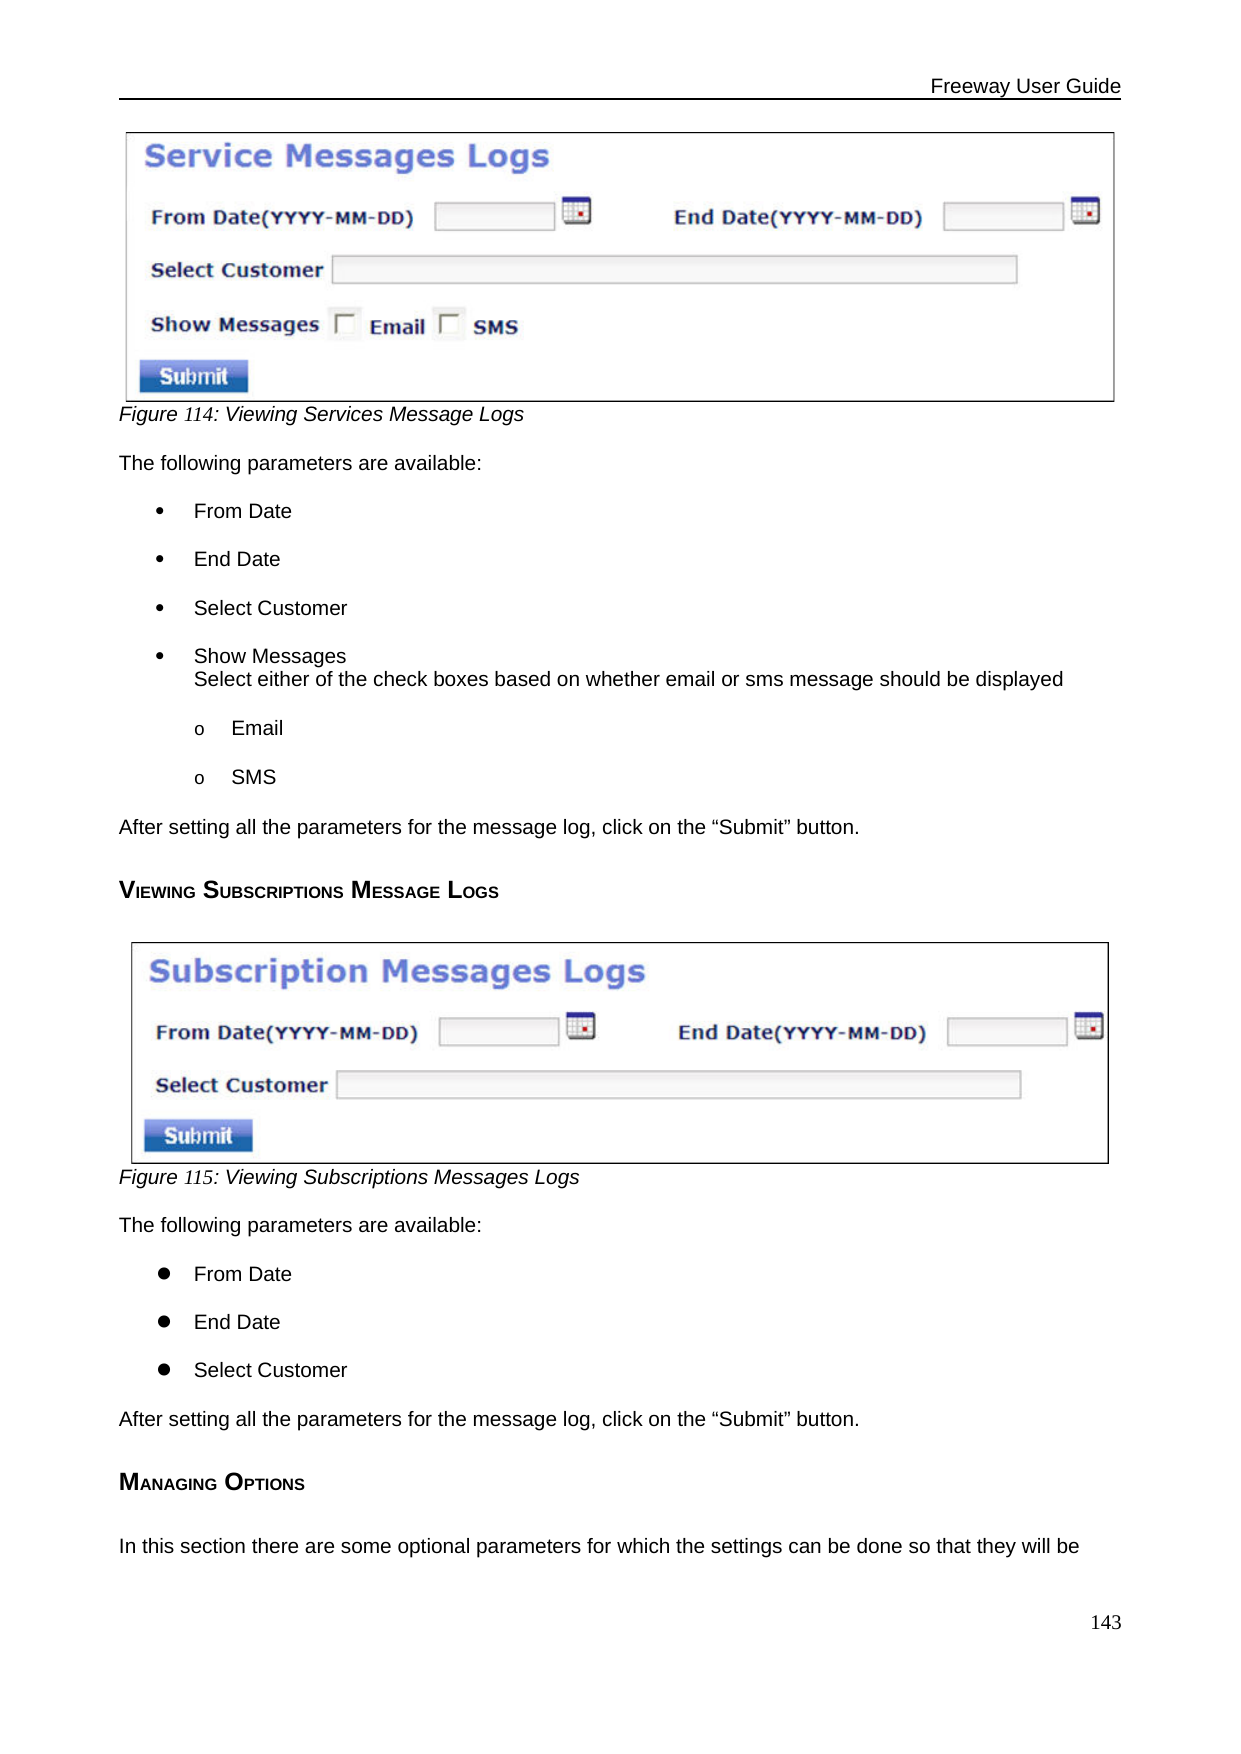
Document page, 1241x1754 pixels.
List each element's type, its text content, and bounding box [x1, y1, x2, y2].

subtitle Managing Options [119, 1468, 1121, 1496]
list From Date [156, 500, 1121, 523]
list End Date [156, 548, 1121, 571]
subtitle Viewing Subscriptions Message Logs [119, 876, 1121, 904]
text Figure 114: Viewing Services Message Logs [119, 400, 1121, 426]
list Show Messages Select either of the check boxes based on whether email or sms message should be displayed [156, 645, 1121, 691]
text After setting all the parameters for the message log, click on the “Submit” button. [119, 1407, 1121, 1431]
list Email [194, 716, 1121, 741]
list From Date [156, 1262, 1121, 1286]
picture [125, 132, 1115, 402]
text The following parameters are available: [119, 1214, 1121, 1237]
text Figure 115: Viewing Subscriptions Messages Logs [119, 1162, 1121, 1189]
list SMS [194, 766, 1121, 790]
text In this section there are some optional parameters for which the settings can be done so that they will be [119, 1535, 1121, 1558]
text After setting all the parameters for the message log, click on the “Submit” button. [119, 815, 1121, 838]
list Select Customer [156, 596, 1121, 620]
list End Date [156, 1311, 1121, 1334]
text The following parameters are available: [119, 451, 1121, 475]
picture [131, 942, 1109, 1164]
list Select Customer [156, 1359, 1121, 1382]
